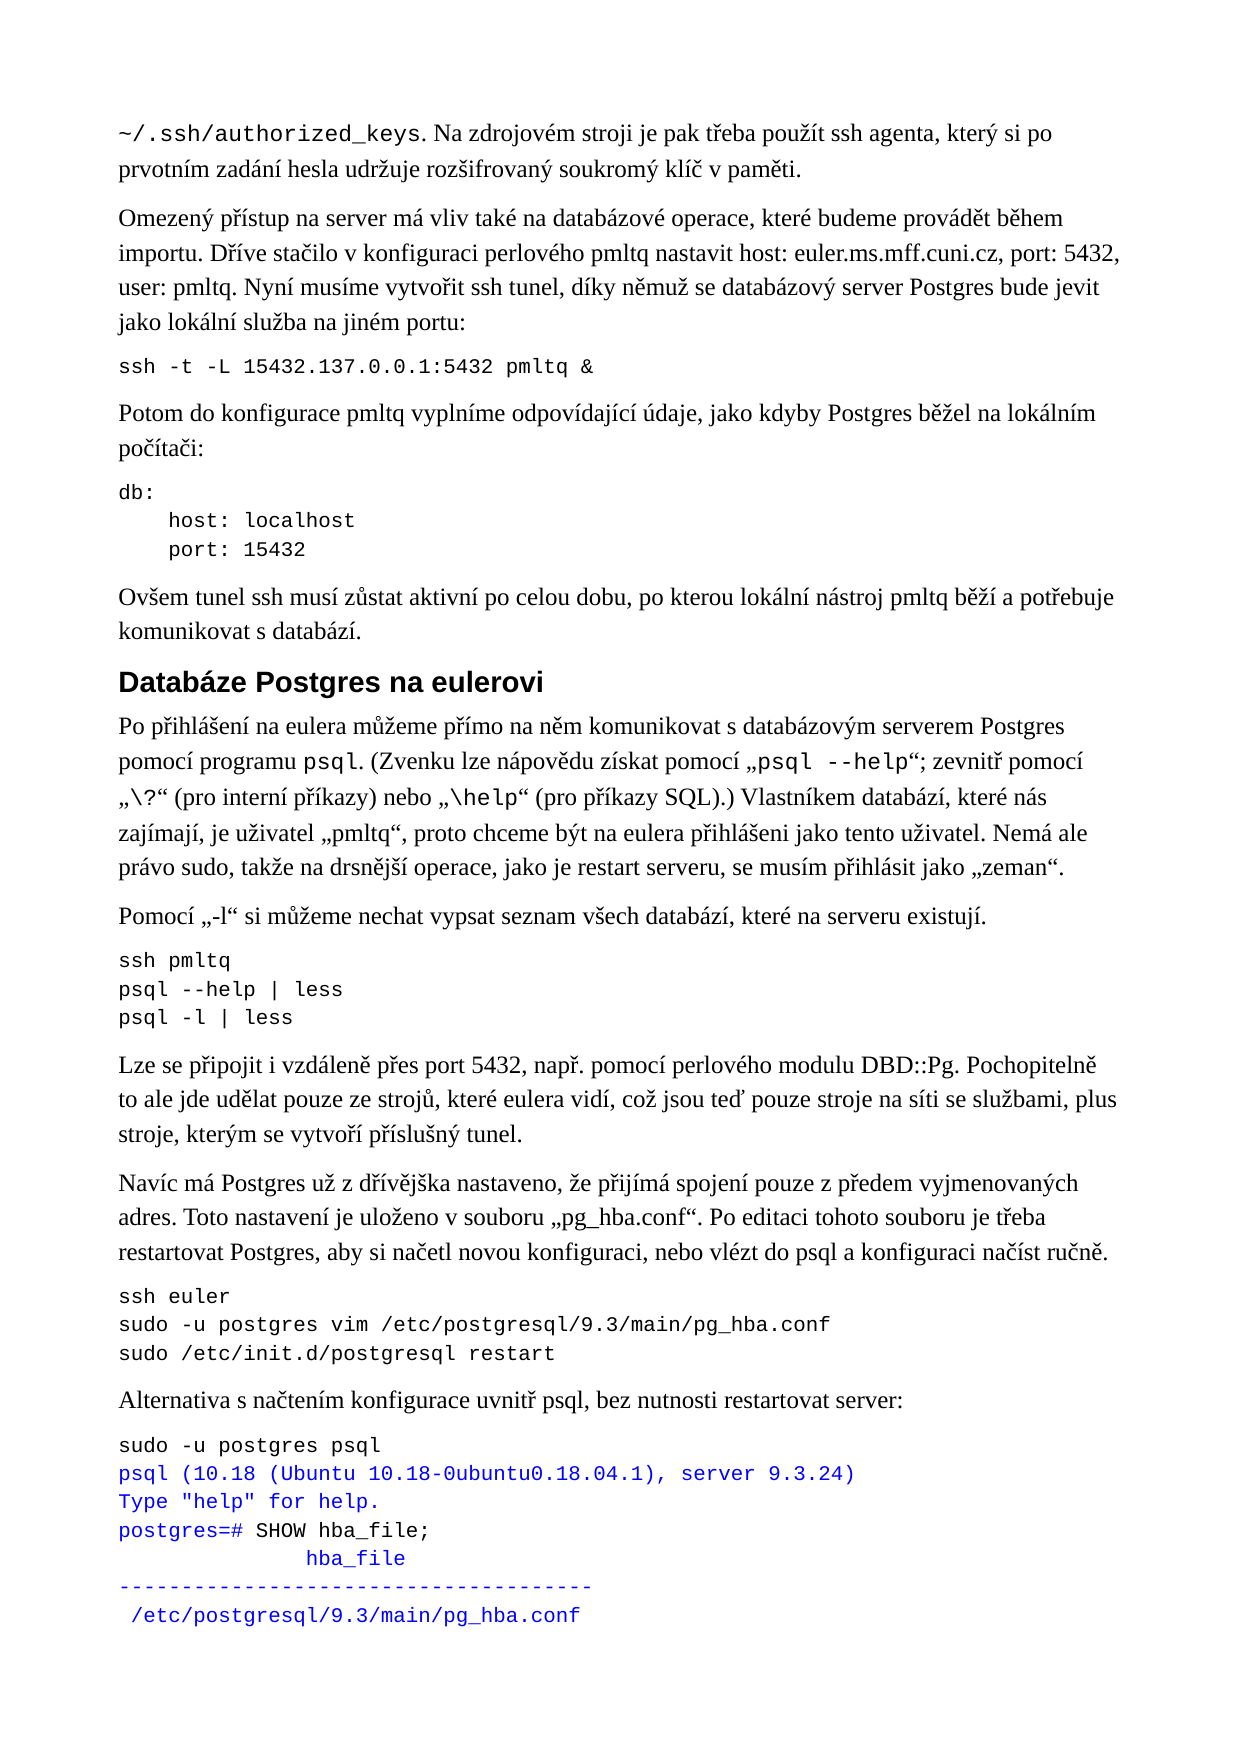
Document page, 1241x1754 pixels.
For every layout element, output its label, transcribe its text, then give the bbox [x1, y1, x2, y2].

text Alternativa s načtením konfigurace uvnitř psql, bez nutnosti restartovat server: [118, 1386, 1122, 1414]
text Lze se připojit i vzdáleně přes port 5432, např. pomocí perlového modulu DBD::Pg. Pochopitelně to ale jde udělat pouze ze strojů, které eulera vidí, což jsou teď pouze stroje na síti se službami, plus stroje, kterým se vytvoří příslušný tunel. [118, 1050, 1122, 1148]
subtitle Databáze Postgres na eulerovi [118, 665, 1122, 699]
text Ovšem tunel ssh musí zůstat aktivní po celou dobu, po kterou lokální nástroj pmltq běží a potřebuje komunikovat s databází. [118, 582, 1122, 645]
text sudo -u postgres psql psql (10.18 (Ubuntu 10.18-0ubuntu0.18.04.1), server 9.3.24) Type "help" for help. postgres=# SHOW hba_file; hba_file -------------------------------------- /etc/postgresql/9.3/main/pg_hba.conf [118, 1435, 1122, 1628]
text ~/.ssh/authorized_keys. Na zdrojovém stroji je pak třeba použít ssh agenta, který si po prvotním zadání hesla udržuje rozšifrovaný soukromý klíč v paměti. [118, 118, 1122, 183]
text Potom do konfigurace pmltq vyplníme odpovídající údaje, jako kdyby Postgres běžel na lokálním počítači: [118, 398, 1122, 462]
text Pomocí „-l“ si můžeme nechat vypsat seznam všech databází, které na serveru existují. [118, 901, 1122, 930]
text Po přihlášení na eulera můžeme přímo na něm komunikovat s databázovým serverem Postgres pomocí programu psql. (Zvenku lze nápovědu získat pomocí „psql --help“; zevnitř pomocí „\?“ (pro interní příkazy) nebo „\help“ (pro příkazy SQL).) Vlastníkem databází, které nás zajímají, je uživatel „pmltq“, proto chceme být na eulera přihlášeni jako tento uživatel. Nemá ale právo sudo, takže na drsnější operace, jako je restart serveru, se musím přihlásit jako „zeman“. [118, 711, 1122, 881]
text db: host: localhost port: 15432 [118, 482, 1122, 562]
text ssh -t -L 15432.137.0.0.1:5432 pmltq & [118, 356, 1122, 379]
text ssh euler sudo -u postgres vim /etc/postgresql/9.3/main/pg_hba.conf sudo /etc/init.d/postgresql restart [118, 1286, 1122, 1366]
text ssh pmltq psql --help | less psql -l | less [118, 950, 1122, 1031]
text Omezený přístup na server má vliv také na databázové operace, které budeme provádět během importu. Dříve stačilo v konfiguraci perlového pmltq nastavit host: euler.ms.mff.cuni.cz, port: 5432, user: pmltq. Nyní musíme vytvořit ssh tunel, díky němuž se databázový server Postgres bude jevit jako lokální služba na jiném portu: [118, 203, 1122, 335]
text Navíc má Postgres už z dřívějška nastaveno, že přijímá spojení pouze z předem vyjmenovaných adres. Toto nastavení je uloženo v souboru „pg_hba.conf“. Po editaci tohoto souboru je třeba restartovat Postgres, aby si načetl novou konfiguraci, nebo vlézt do psql a konfiguraci načíst ručně. [118, 1168, 1122, 1266]
